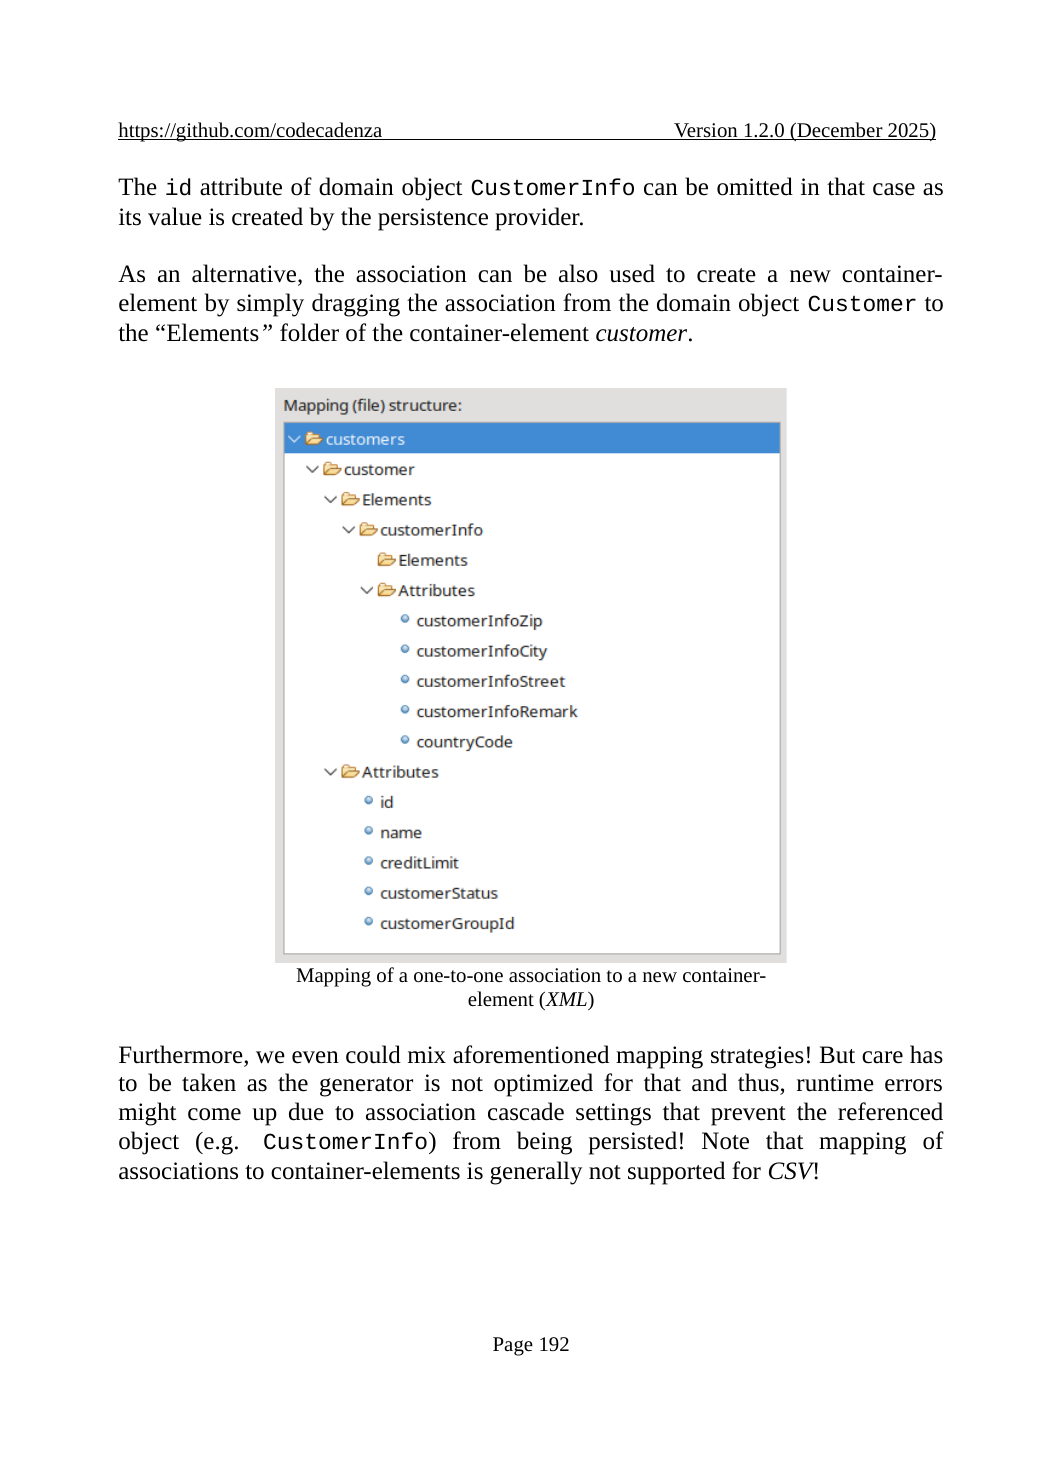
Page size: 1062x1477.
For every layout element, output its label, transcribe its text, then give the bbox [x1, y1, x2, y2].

picture [275, 388, 787, 963]
text The id attribute of domain object CustomerInfo can be omitted in that case as its value is created by the persistence provider. [118, 172, 944, 231]
text Mapping of a one-to-one association to a new container-element (XML) [275, 963, 787, 1011]
text As an alternative, the association can be also used to create a new container-element by simply dragging the association from the domain object Customer to the “Elements” folder of the container-element customer. [118, 259, 944, 347]
text Furthermore, we even could mix aforementioned mapping strategies! But care has to be taken as the generator is not optimized for that and thus, runtime errors might come up due to association cascade settings that prevent the referenced object (e.g. CustomerInfo) from being persisted! Note that mapping of associations to container-elements is generally not supported for CSV! [118, 1040, 944, 1185]
